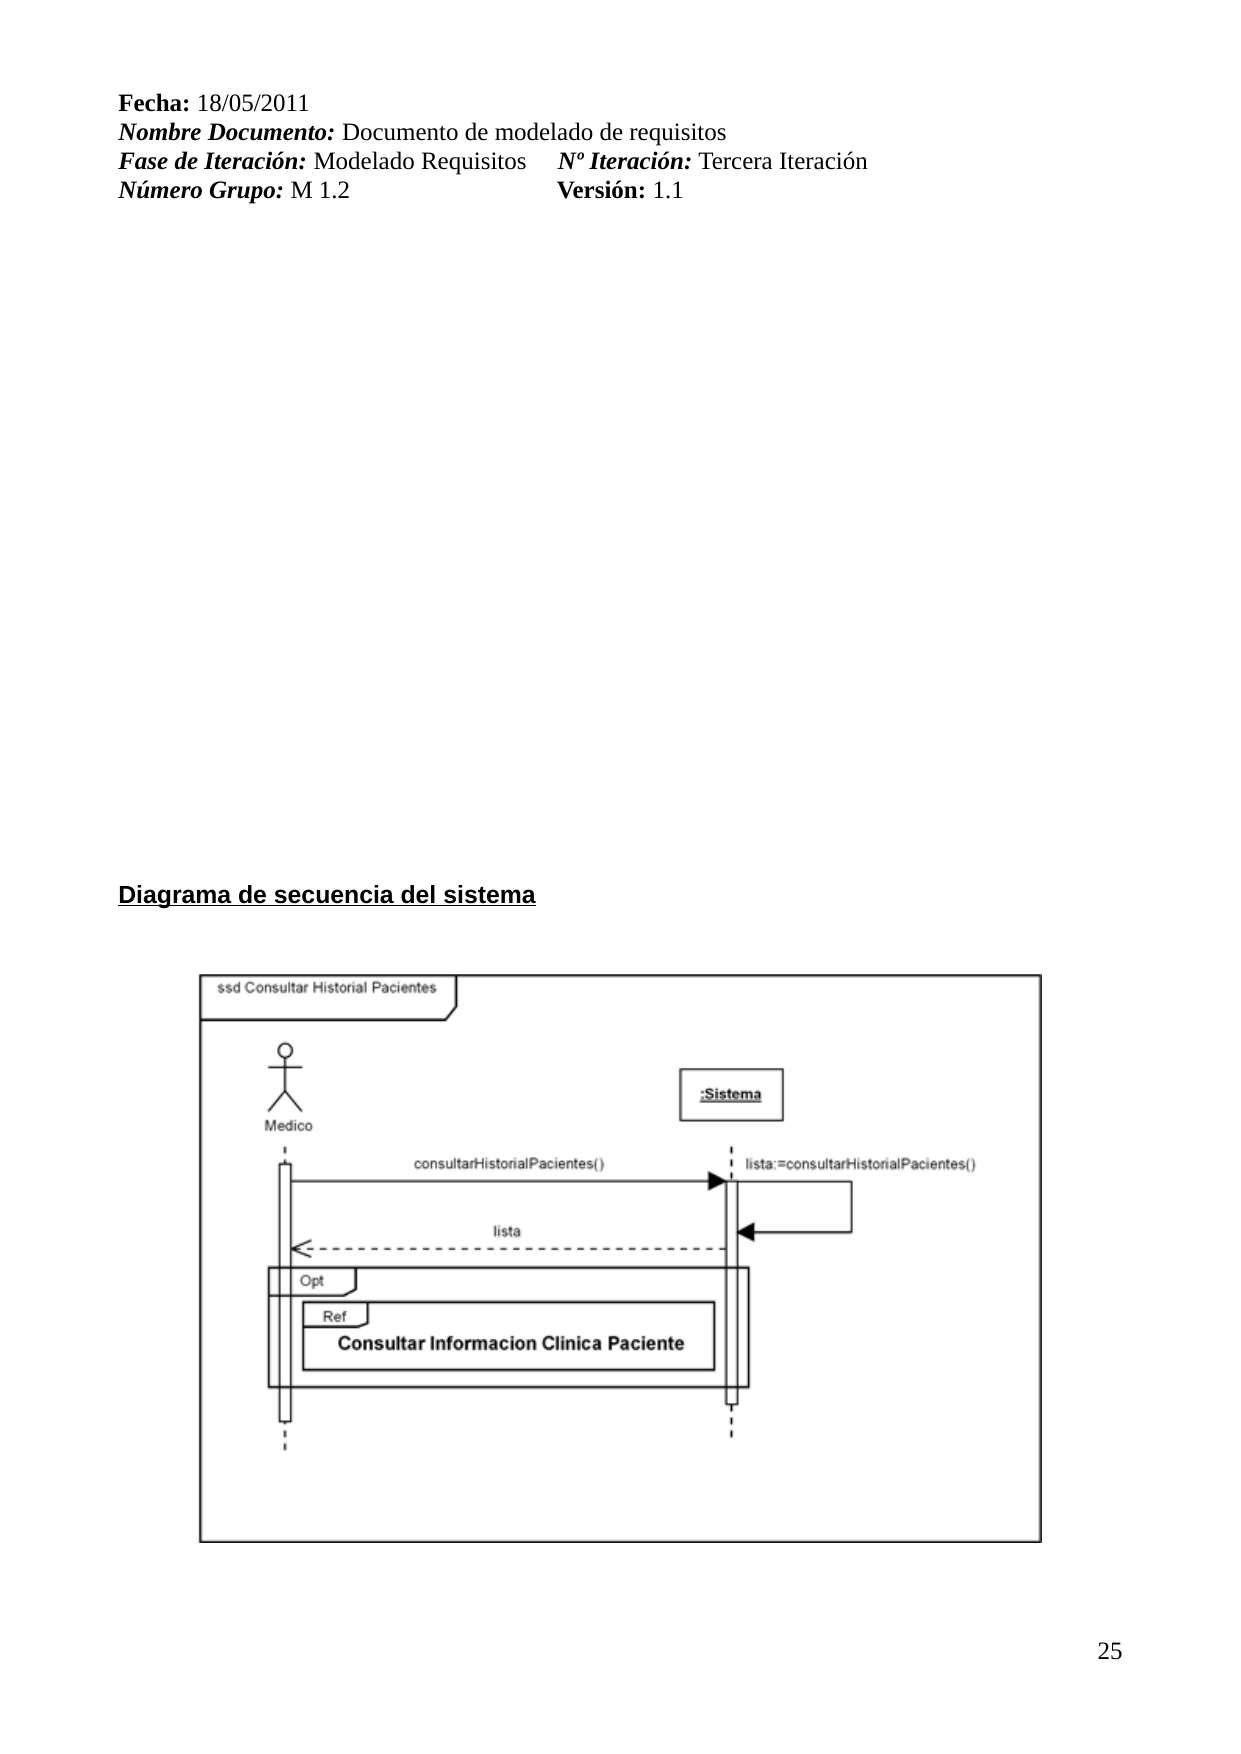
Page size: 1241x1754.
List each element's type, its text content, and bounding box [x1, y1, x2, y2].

picture [198, 974, 1042, 1543]
subtitle Diagrama de secuencia del sistema [118, 880, 1122, 909]
